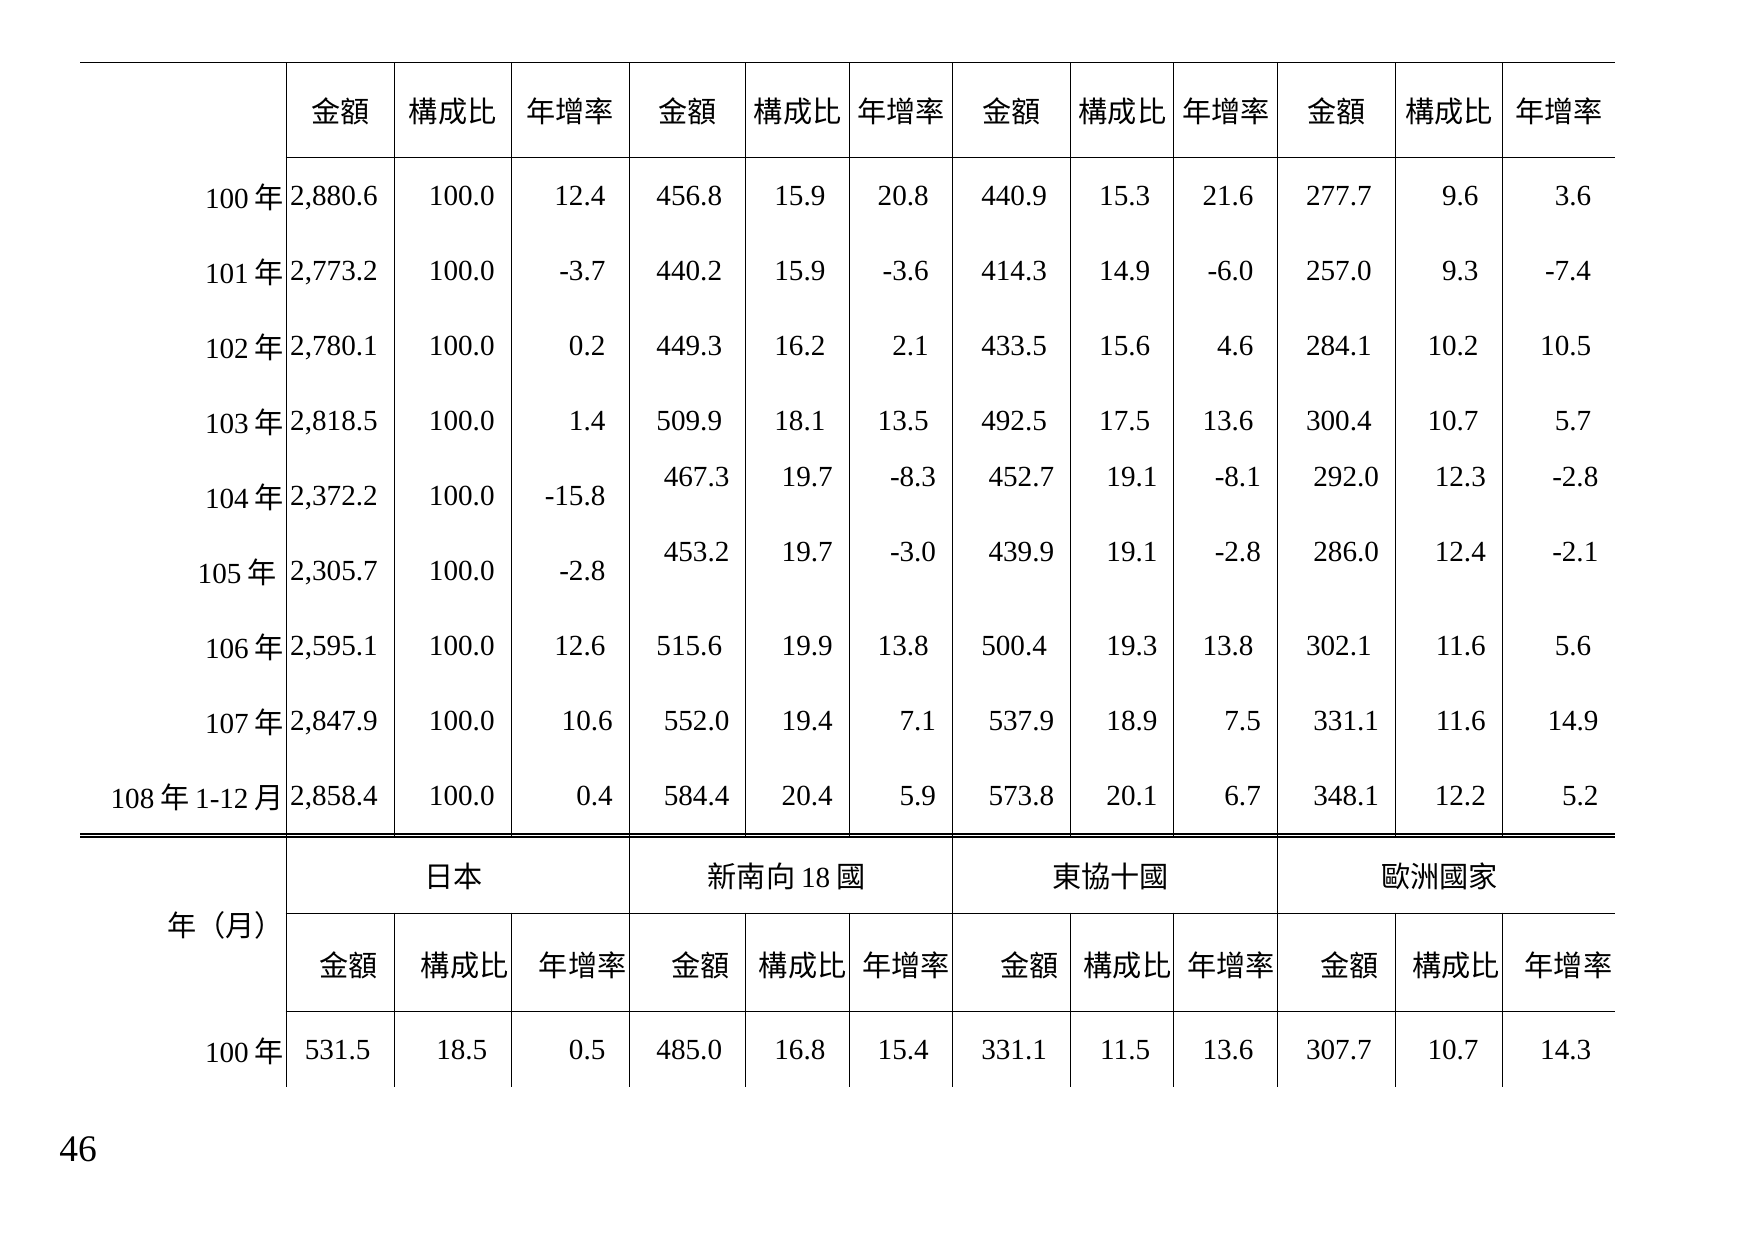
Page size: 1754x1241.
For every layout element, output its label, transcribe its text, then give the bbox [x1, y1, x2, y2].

table_cell 11.6 [1396, 683, 1502, 758]
table_cell 107年 [80, 683, 286, 758]
table_cell 467.3 [630, 458, 745, 533]
table_cell 105年 [80, 533, 286, 608]
table_cell 100.0 [395, 608, 511, 683]
table_cell 年增率 [850, 63, 952, 157]
table_cell 15.9 [746, 158, 849, 233]
table_cell 金額 [287, 914, 394, 1011]
table_cell 277.7 [1278, 158, 1395, 233]
table_cell 449.3 [630, 308, 745, 383]
table_cell 11.6 [1396, 608, 1502, 683]
table_cell 年增率 [1503, 914, 1615, 1011]
table_cell 103年 [80, 383, 286, 458]
table_cell 348.1 [1278, 758, 1395, 833]
table_cell 10.7 [1396, 383, 1502, 458]
table_cell 14.9 [1503, 683, 1615, 758]
table_cell 485.0 [630, 1012, 745, 1087]
table_cell 302.1 [1278, 608, 1395, 683]
table_cell 15.3 [1071, 158, 1173, 233]
table_cell 14.3 [1503, 1012, 1615, 1087]
table_cell 292.0 [1278, 458, 1395, 533]
table_cell -6.0 [1174, 233, 1277, 308]
table_cell 年增率 [1503, 63, 1615, 157]
table_cell 新南向18國 [630, 838, 952, 912]
table_cell -2.1 [1503, 533, 1615, 608]
table_cell 0.2 [512, 308, 629, 383]
table_cell 金額 [953, 914, 1070, 1011]
table_cell 453.2 [630, 533, 745, 608]
table_cell 5.6 [1503, 608, 1615, 683]
table_cell 日本 [287, 838, 629, 912]
table_cell 19.7 [746, 533, 849, 608]
table_cell 構成比 [746, 914, 849, 1011]
table_cell 15.6 [1071, 308, 1173, 383]
table_cell 5.9 [850, 758, 952, 833]
table_cell 歐洲國家 [1278, 838, 1615, 912]
table_cell 金額 [1278, 63, 1395, 157]
table_cell 年增率 [1174, 63, 1277, 157]
table_cell 9.3 [1396, 233, 1502, 308]
table_cell 年增率 [850, 914, 952, 1011]
table_cell -8.3 [850, 458, 952, 533]
table_cell 4.6 [1174, 308, 1277, 383]
table_cell 100年 [80, 157, 286, 233]
table_cell 20.1 [1071, 758, 1173, 833]
table_cell 331.1 [953, 1012, 1070, 1087]
table_cell 9.6 [1396, 158, 1502, 233]
table_cell 15.4 [850, 1012, 952, 1087]
table_cell 440.2 [630, 233, 745, 308]
table_cell 2,858.4 [287, 758, 394, 833]
table_cell 2,880.6 [287, 158, 394, 233]
table_cell 500.4 [953, 608, 1070, 683]
table_cell 440.9 [953, 158, 1070, 233]
table_cell 金額 [630, 63, 745, 157]
table_cell 12.4 [512, 158, 629, 233]
table_cell 11.5 [1071, 1012, 1173, 1087]
table_cell -2.8 [1174, 533, 1277, 608]
table_cell 年增率 [512, 63, 629, 157]
table_cell 2.1 [850, 308, 952, 383]
table_cell -2.8 [1503, 458, 1615, 533]
table_cell 構成比 [746, 63, 849, 157]
table_cell 13.8 [1174, 608, 1277, 683]
table_cell 100.0 [395, 683, 511, 758]
table_cell 456.8 [630, 158, 745, 233]
table_cell 331.1 [1278, 683, 1395, 758]
table_cell 構成比 [395, 914, 511, 1011]
table_cell 構成比 [395, 63, 511, 157]
table_cell 年增率 [1174, 914, 1277, 1011]
table_cell 10.2 [1396, 308, 1502, 383]
table_cell 18.5 [395, 1012, 511, 1087]
table_cell 537.9 [953, 683, 1070, 758]
table_cell 12.4 [1396, 533, 1502, 608]
table_cell 257.0 [1278, 233, 1395, 308]
table_cell -7.4 [1503, 233, 1615, 308]
table_header [80, 63, 286, 157]
table_cell 金額 [630, 914, 745, 1011]
table_cell -15.8 [512, 458, 629, 533]
table_cell 金額 [287, 63, 394, 157]
table_cell 7.1 [850, 683, 952, 758]
table_cell 100.0 [395, 458, 511, 533]
table_cell 20.8 [850, 158, 952, 233]
table_cell 10.5 [1503, 308, 1615, 383]
table_cell 16.8 [746, 1012, 849, 1087]
table_cell 18.9 [1071, 683, 1173, 758]
table_cell 6.7 [1174, 758, 1277, 833]
table_cell 構成比 [1071, 63, 1173, 157]
table_cell 2,818.5 [287, 383, 394, 458]
table_cell 2,372.2 [287, 458, 394, 533]
table_cell 13.8 [850, 608, 952, 683]
table_cell 108年1-12月 [80, 758, 286, 833]
table_cell 10.6 [512, 683, 629, 758]
table_cell 19.4 [746, 683, 849, 758]
table_cell 2,847.9 [287, 683, 394, 758]
table_cell -3.7 [512, 233, 629, 308]
table_cell 19.1 [1071, 458, 1173, 533]
table_cell 構成比 [1071, 914, 1173, 1011]
table_cell 5.2 [1503, 758, 1615, 833]
table_cell 2,773.2 [287, 233, 394, 308]
table_cell 100.0 [395, 383, 511, 458]
table_cell 13.5 [850, 383, 952, 458]
table_cell 552.0 [630, 683, 745, 758]
table_cell 531.5 [287, 1012, 394, 1087]
table_cell 286.0 [1278, 533, 1395, 608]
table_cell 12.3 [1396, 458, 1502, 533]
table_cell 13.6 [1174, 383, 1277, 458]
table_cell 7.5 [1174, 683, 1277, 758]
table_cell 100.0 [395, 158, 511, 233]
table_cell 12.2 [1396, 758, 1502, 833]
table_cell 5.7 [1503, 383, 1615, 458]
table_cell 573.8 [953, 758, 1070, 833]
table_cell 100.0 [395, 533, 511, 608]
table_cell 515.6 [630, 608, 745, 683]
table_cell 307.7 [1278, 1012, 1395, 1087]
table_cell 14.9 [1071, 233, 1173, 308]
table_cell 17.5 [1071, 383, 1173, 458]
table_cell 101年 [80, 233, 286, 308]
table_cell 1.4 [512, 383, 629, 458]
table_cell 19.1 [1071, 533, 1173, 608]
table_cell 2,595.1 [287, 608, 394, 683]
table_cell 300.4 [1278, 383, 1395, 458]
table_cell 金額 [1278, 914, 1395, 1011]
table_cell 年（月） [80, 838, 286, 1011]
table_cell 13.6 [1174, 1012, 1277, 1087]
table_cell 15.9 [746, 233, 849, 308]
table_cell 12.6 [512, 608, 629, 683]
table_cell 18.1 [746, 383, 849, 458]
table_cell 構成比 [1396, 63, 1502, 157]
table_cell 19.7 [746, 458, 849, 533]
table_cell -2.8 [512, 533, 629, 608]
table_cell 433.5 [953, 308, 1070, 383]
table_cell -8.1 [1174, 458, 1277, 533]
table_cell 106年 [80, 608, 286, 683]
table_cell 年增率 [512, 914, 629, 1011]
table_cell 100.0 [395, 758, 511, 833]
table_cell 584.4 [630, 758, 745, 833]
table_cell 19.9 [746, 608, 849, 683]
table_cell 10.7 [1396, 1012, 1502, 1087]
table_cell 100.0 [395, 308, 511, 383]
table_cell 439.9 [953, 533, 1070, 608]
table_cell 414.3 [953, 233, 1070, 308]
table_cell 19.3 [1071, 608, 1173, 683]
table_cell 100.0 [395, 233, 511, 308]
table_cell 509.9 [630, 383, 745, 458]
table_cell 492.5 [953, 383, 1070, 458]
table_cell 284.1 [1278, 308, 1395, 383]
table_cell 2,305.7 [287, 533, 394, 608]
table_cell 2,780.1 [287, 308, 394, 383]
table_cell 102年 [80, 308, 286, 383]
table_cell 21.6 [1174, 158, 1277, 233]
table_cell -3.6 [850, 233, 952, 308]
table_cell 東協十國 [953, 838, 1277, 912]
table_cell 104年 [80, 458, 286, 533]
table_cell 100年 [80, 1011, 286, 1087]
table_cell 構成比 [1396, 914, 1502, 1011]
table_cell 0.5 [512, 1012, 629, 1087]
table_cell 20.4 [746, 758, 849, 833]
table_cell -3.0 [850, 533, 952, 608]
table_cell 金額 [953, 63, 1070, 157]
table_cell 452.7 [953, 458, 1070, 533]
table_cell 0.4 [512, 758, 629, 833]
table_cell 16.2 [746, 308, 849, 383]
table_cell 3.6 [1503, 158, 1615, 233]
